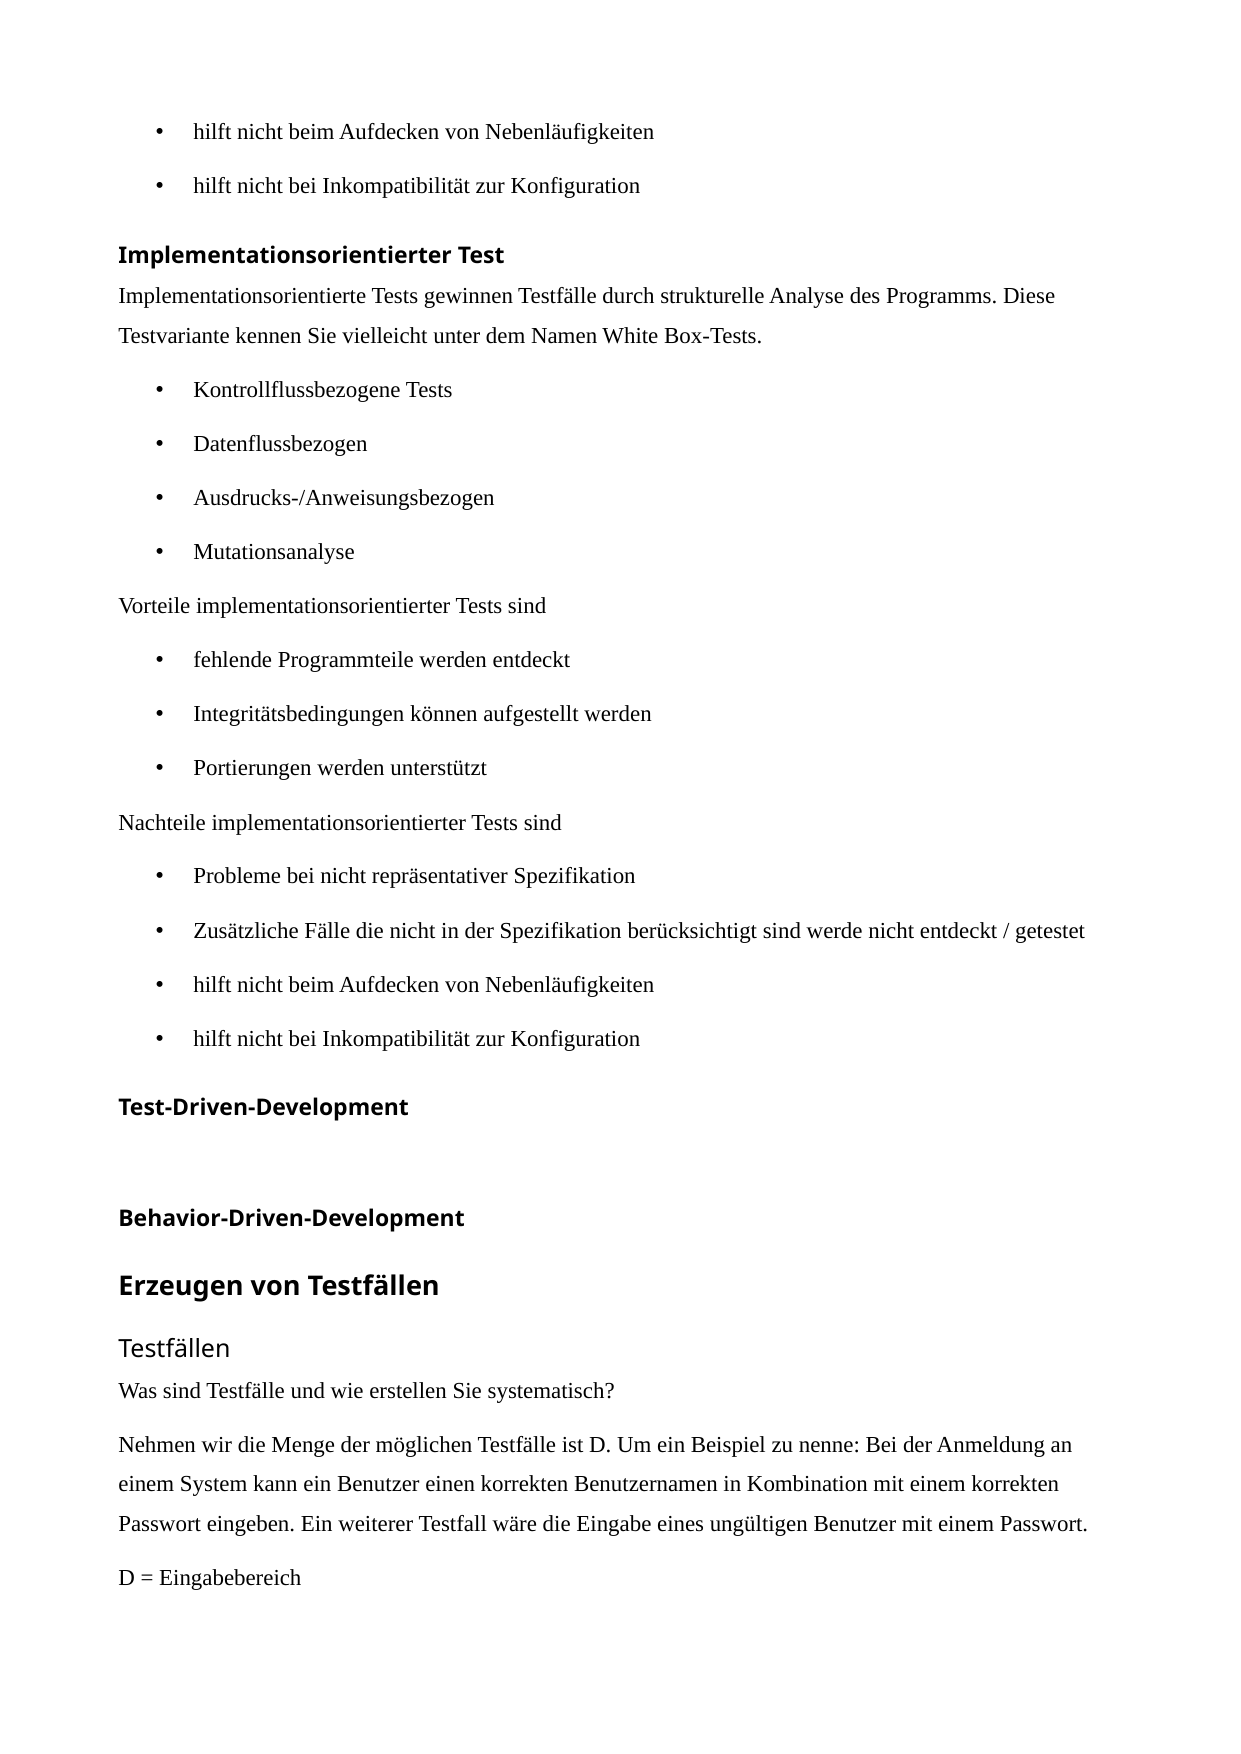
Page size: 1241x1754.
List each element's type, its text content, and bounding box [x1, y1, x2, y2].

list Zusätzliche Fälle die nicht in der Spezifikation berücksichtigt sind werde nicht entdeckt / getestet [156, 917, 1122, 943]
subtitle Testfällen [118, 1330, 1122, 1364]
text D = Eingabebereich [118, 1564, 1122, 1590]
subtitle Erzeugen von Testfällen [118, 1266, 1122, 1303]
text Nehmen wir die Menge der möglichen Testfälle ist D. Um ein Beispiel zu nenne: Bei der Anmeldung an einem System kann ein Benutzer einen korrekten Benutzernamen in Kombination mit einem korrekten Passwort eingeben. Ein weiterer Testfall wäre die Eingabe eines ungültigen Benutzer mit einem Passwort. [118, 1431, 1122, 1536]
subtitle Implementationsorientierter Test [118, 239, 1122, 270]
list Mutationsanalyse [156, 538, 1122, 564]
subtitle Test-Driven-Development [118, 1091, 1122, 1123]
list Probleme bei nicht repräsentativer Spezifikation [156, 863, 1122, 889]
list fehlende Programmteile werden entdeckt [156, 646, 1122, 673]
list Kontrollflussbezogene Tests [156, 376, 1122, 402]
list Datenflussbezogen [156, 430, 1122, 456]
list Ausdrucks-/Anweisungsbezogen [156, 484, 1122, 511]
list Portierungen werden unterstützt [156, 754, 1122, 781]
subtitle Behavior-Driven-Development [118, 1202, 1122, 1233]
list Integritätsbedingungen können aufgestellt werden [156, 700, 1122, 727]
list hilft nicht bei Inkompatibilität zur Konfiguration [156, 1025, 1122, 1051]
text Nachteile implementationsorientierter Tests sind [118, 808, 1122, 835]
text Implementationsorientierte Tests gewinnen Testfälle durch strukturelle Analyse des Programms. Diese Testvariante kennen Sie vielleicht unter dem Namen White Box-Tests. [118, 282, 1122, 348]
text Vorteile implementationsorientierter Tests sind [118, 592, 1122, 619]
list hilft nicht bei Inkompatibilität zur Konfiguration [156, 172, 1122, 198]
list hilft nicht beim Aufdecken von Nebenläufigkeiten [156, 971, 1122, 997]
list hilft nicht beim Aufdecken von Nebenläufigkeiten [156, 118, 1122, 144]
text Was sind Testfälle und wie erstellen Sie systematisch? [118, 1377, 1122, 1403]
